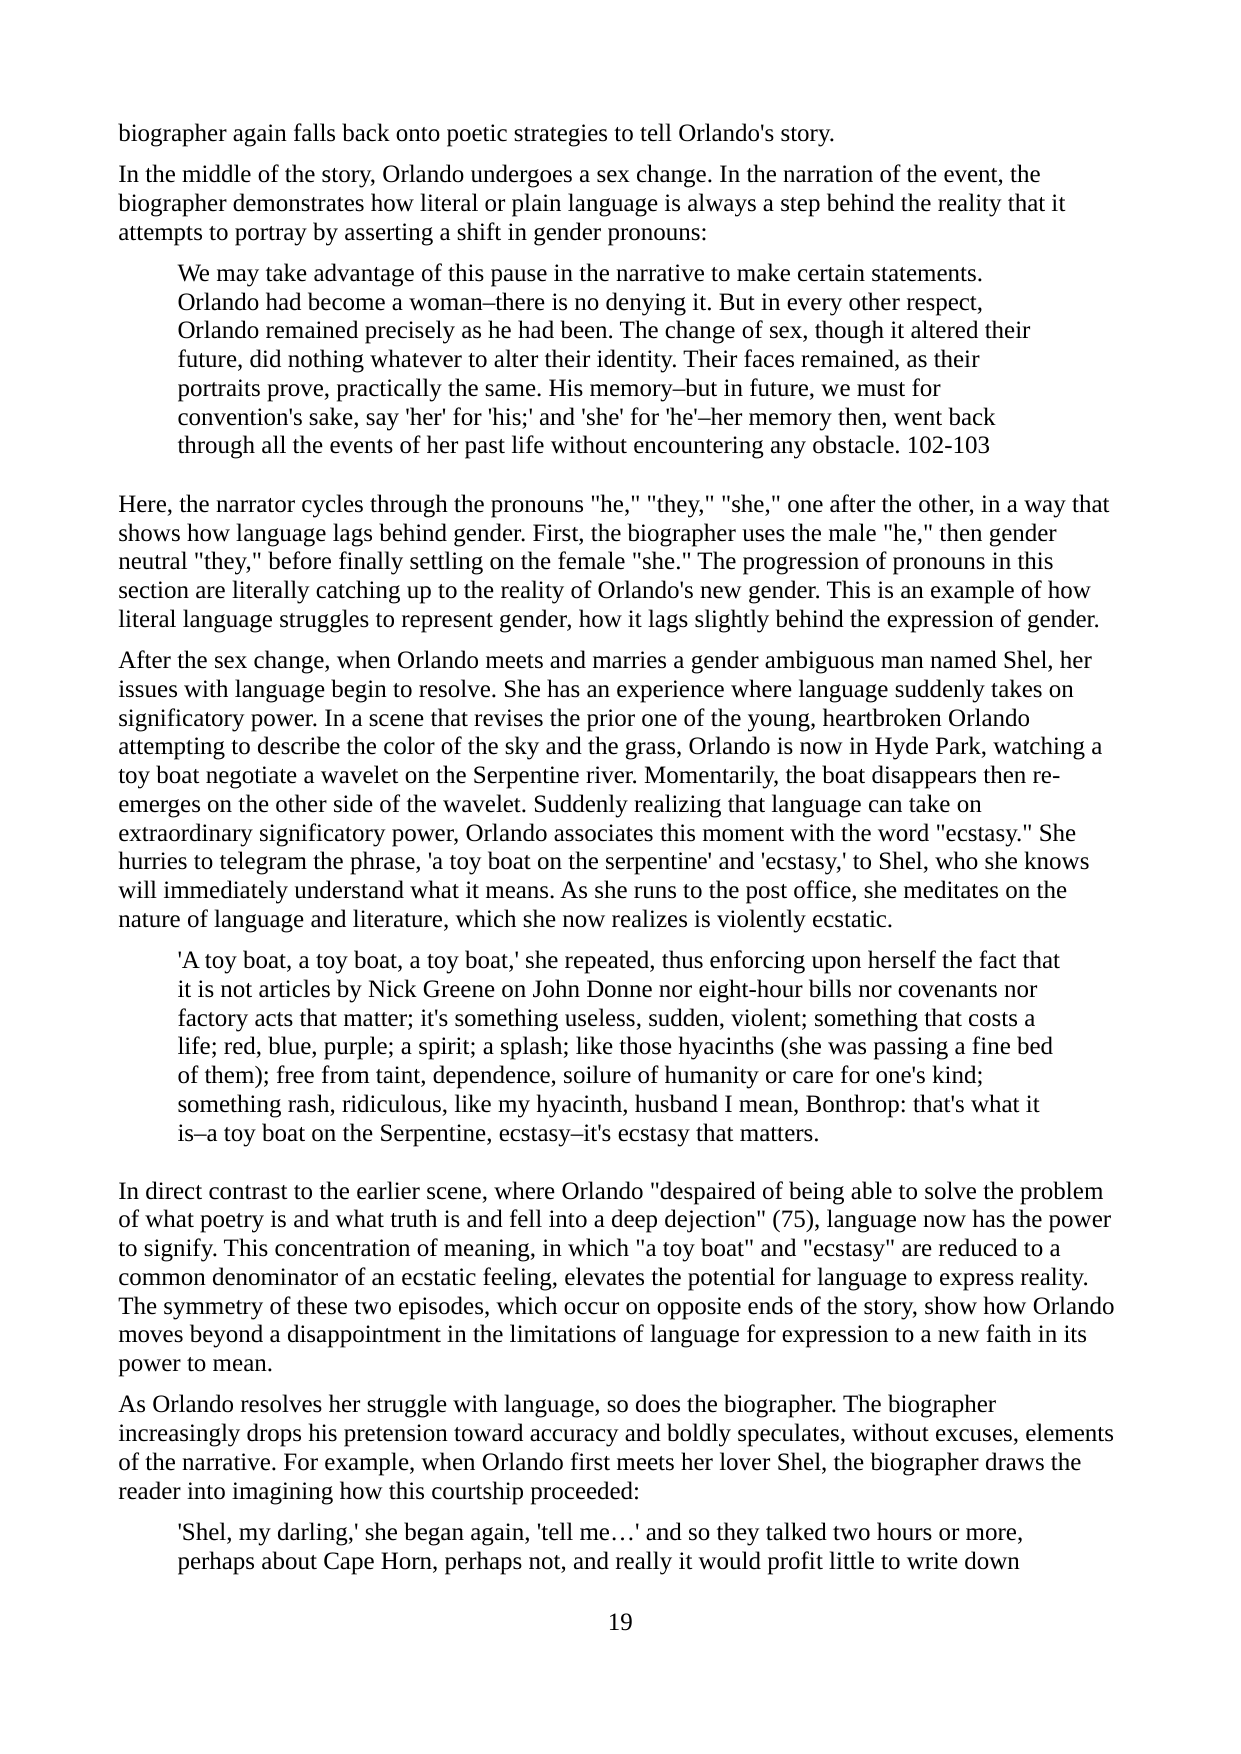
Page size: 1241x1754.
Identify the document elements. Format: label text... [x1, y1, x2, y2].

text biographer again falls back onto poetic strategies to tell Orlando's story. [118, 118, 1122, 147]
text After the sex change, when Orlando meets and marries a gender ambiguous man named Shel, her issues with language begin to resolve. She has an experience where language suddenly takes on significatory power. In a scene that revises the prior one of the young, heartbroken Orlando attempting to describe the color of the sky and the grass, Orlando is now in Hyde Park, watching a toy boat negotiate a wavelet on the Serpentine river. Momentarily, the boat disappears then re-emerges on the other side of the wavelet. Suddenly realizing that language can take on extraordinary significatory power, Orlando associates this moment with the word "ecstasy." She hurries to telegram the phrase, 'a toy boat on the serpentine' and 'ecstasy,' to Shel, who she knows will immediately understand what it means. As she runs to the post office, she meditates on the nature of language and literature, which she now realizes is violently ecstatic. [118, 645, 1122, 933]
text Here, the narrator cycles through the pronouns "he," "they," "she," one after the other, in a way that shows how language lags behind gender. First, the biographer uses the male "he," then gender neutral "they," before finally settling on the female "she." The progression of pronouns in this section are literally catching up to the reality of Orlando's new gender. This is an example of how literal language struggles to represent gender, how it lags slightly behind the expression of gender. [118, 489, 1122, 633]
text In the middle of the story, Orlando undergoes a sex change. In the narration of the event, the biographer demonstrates how literal or plain language is always a step behind the reality that it attempts to portray by asserting a shift in gender pronouns: [118, 159, 1122, 246]
text 'A toy boat, a toy boat, a toy boat,' she repeated, thus enforcing upon herself the fact that it is not articles by Nick Greene on John Donne nor eight-hour bills nor covenants nor factory acts that matter; it's something useless, sudden, violent; something that costs a life; red, blue, purple; a spirit; a splash; like those hyacinths (she was passing a fine bed of them); free from taint, dependence, soilure of humanity or care for one's kind; something rash, ridiculous, like my hyacinth, husband I mean, Bonthrop: that's what it is–a toy boat on the Serpentine, ecstasy–it's ecstasy that matters. [177, 945, 1063, 1146]
text 'Shel, my darling,' she began again, 'tell me…' and so they talked two hours or more, perhaps about Cape Horn, perhaps not, and really it would profit little to write down [177, 1517, 1063, 1574]
text We may take advantage of this pause in the narrative to make certain statements. Orlando had become a woman–there is no denying it. But in every other respect, Orlando remained precisely as he had been. The change of sex, though it altered their future, did nothing whatever to alter their identity. Their faces remained, as their portraits prove, practically the same. His memory–but in future, we must for convention's sake, say 'her' for 'his;' and 'she' for 'he'–her memory then, went back through all the events of her past life without encountering any obstacle. 102-103 [177, 258, 1063, 459]
text In direct contrast to the earlier scene, where Orlando "despaired of being able to solve the problem of what poetry is and what truth is and fell into a deep dejection" (75), language now has the power to signify. This concentration of meaning, in which "a toy boat" and "ecstasy" are reduced to a common denominator of an ecstatic feeling, elevates the potential for language to express reality. The symmetry of these two episodes, which occur on opposite ends of the story, show how Orlando moves beyond a disappointment in the limitations of language for expression to a new faith in its power to mean. [118, 1176, 1122, 1377]
text As Orlando resolves her struggle with language, so does the biographer. The biographer increasingly drops his pretension toward accuracy and boldly speculates, without excuses, elements of the narrative. For example, when Orlando first meets her lover Shel, the biographer draws the reader into imagining how this courtship proceeded: [118, 1389, 1122, 1504]
